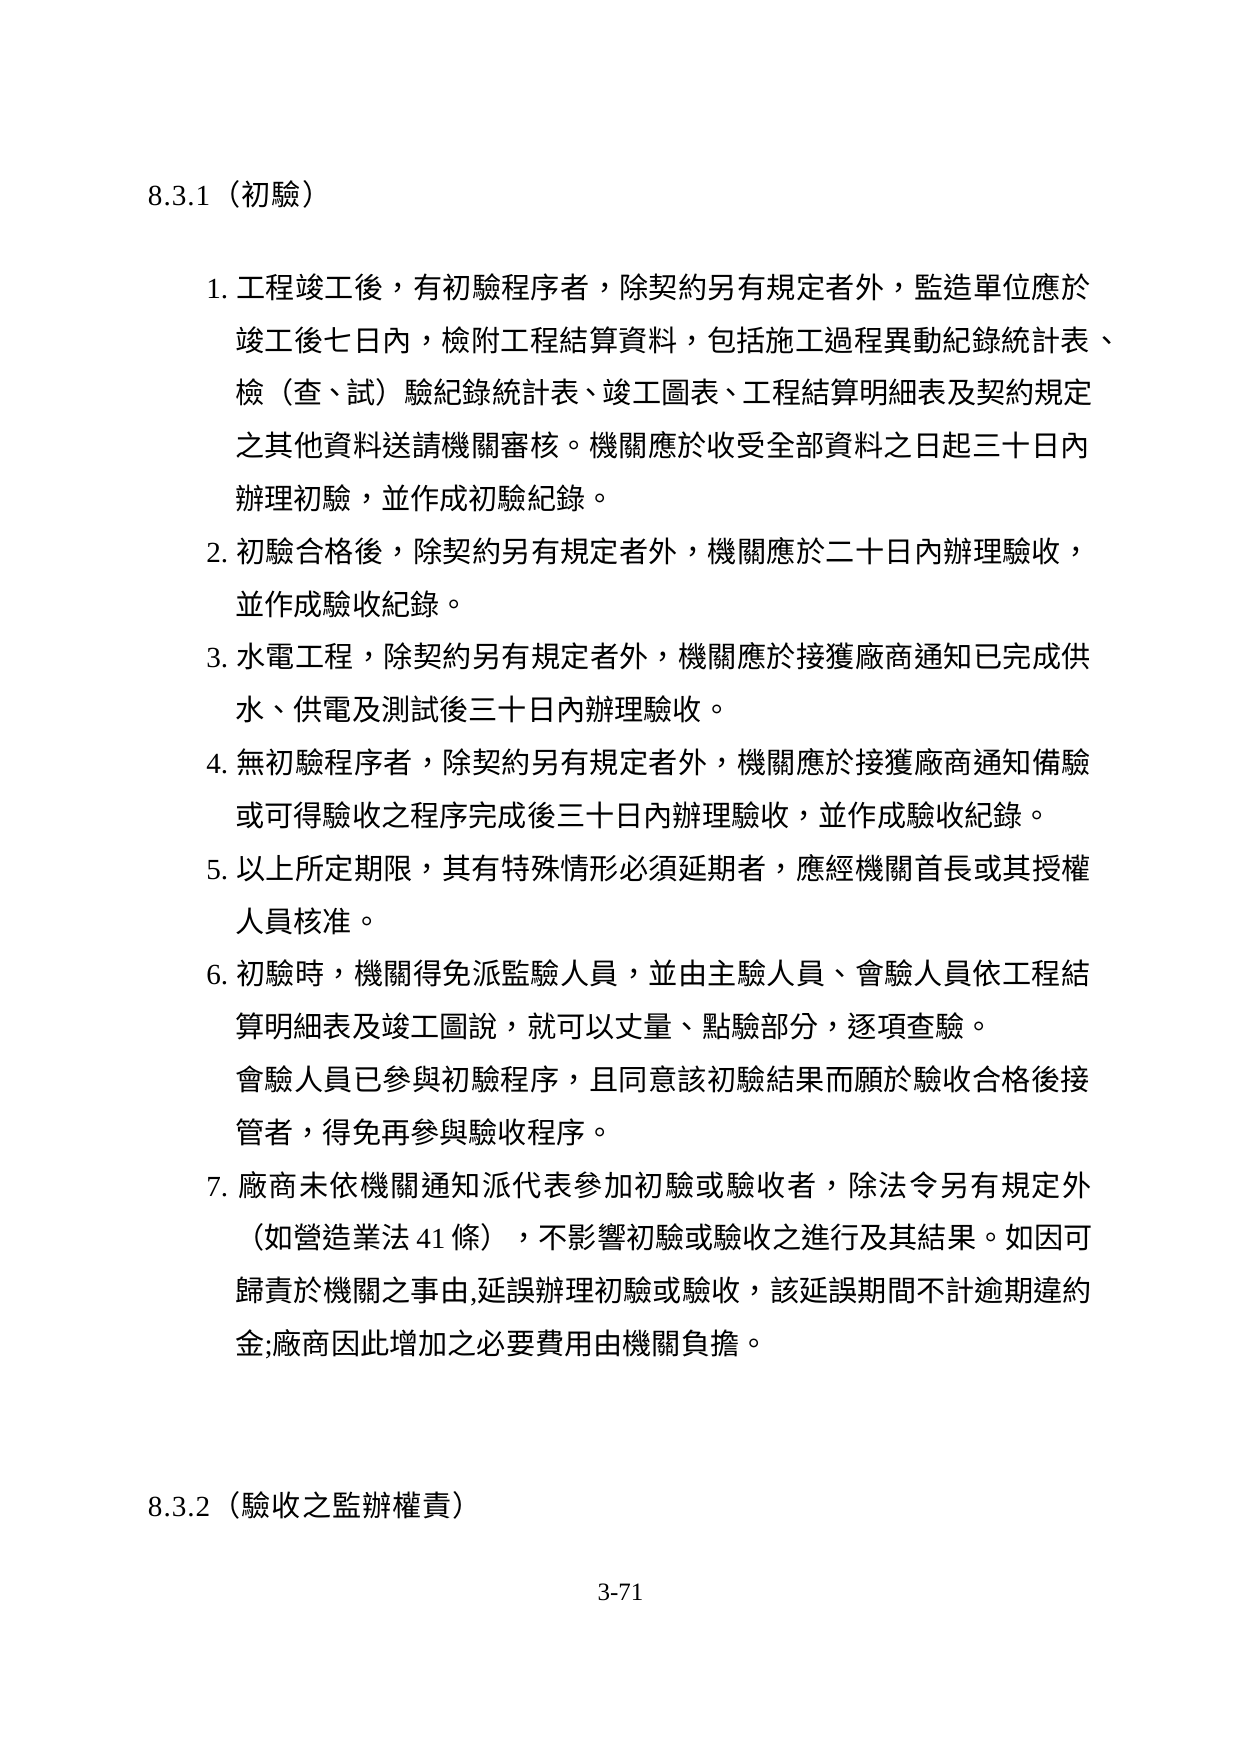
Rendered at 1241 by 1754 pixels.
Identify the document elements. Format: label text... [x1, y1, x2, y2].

text 5. 以上所定期限，其有特殊情形必須延期者，應經機關首長或其授權人員核准。 [206, 845, 1092, 940]
text 4. 無初驗程序者，除契約另有規定者外，機關應於接獲廠商通知備驗或可得驗收之程序完成後三十日內辦理驗收，並作成驗收紀錄。 [206, 740, 1092, 835]
text 3. 水電工程，除契約另有規定者外，機關應於接獲廠商通知已完成供水、供電及測試後三十日內辦理驗收。 [206, 634, 1092, 729]
text 會驗人員已參與初驗程序，且同意該初驗結果而願於驗收合格後接管者，得免再參與驗收程序。 [235, 1057, 1092, 1152]
subtitle 8.3.1（初驗） [148, 172, 1092, 214]
text 7. 廠商未依機關通知派代表參加初驗或驗收者，除法令另有規定外（如營造業法41條），不影響初驗或驗收之進行及其結果。如因可歸責於機關之事由,延誤辦理初驗或驗收，該延誤期間不計逾期違約金;廠商因此增加之必要費用由機關負擔。 [206, 1162, 1092, 1363]
text 6. 初驗時，機關得免派監驗人員，並由主驗人員、會驗人員依工程結算明細表及竣工圖說，就可以丈量、點驗部分，逐項查驗。 [206, 951, 1092, 1046]
subtitle 8.3.2（驗收之監辦權責） [148, 1482, 1092, 1524]
text 2. 初驗合格後，除契約另有規定者外，機關應於二十日內辦理驗收，並作成驗收紀錄。 [206, 528, 1092, 623]
text 1. 工程竣工後，有初驗程序者，除契約另有規定者外，監造單位應於竣工後七日內，檢附工程結算資料，包括施工過程異動紀錄統計表、檢（查、試）驗紀錄統計表、竣工圖表、工程結算明細表及契約規定之其他資料送請機關審核。機關應於收受全部資料之日起三十日內辦理初驗，並作成初驗紀錄。 [206, 264, 1092, 518]
